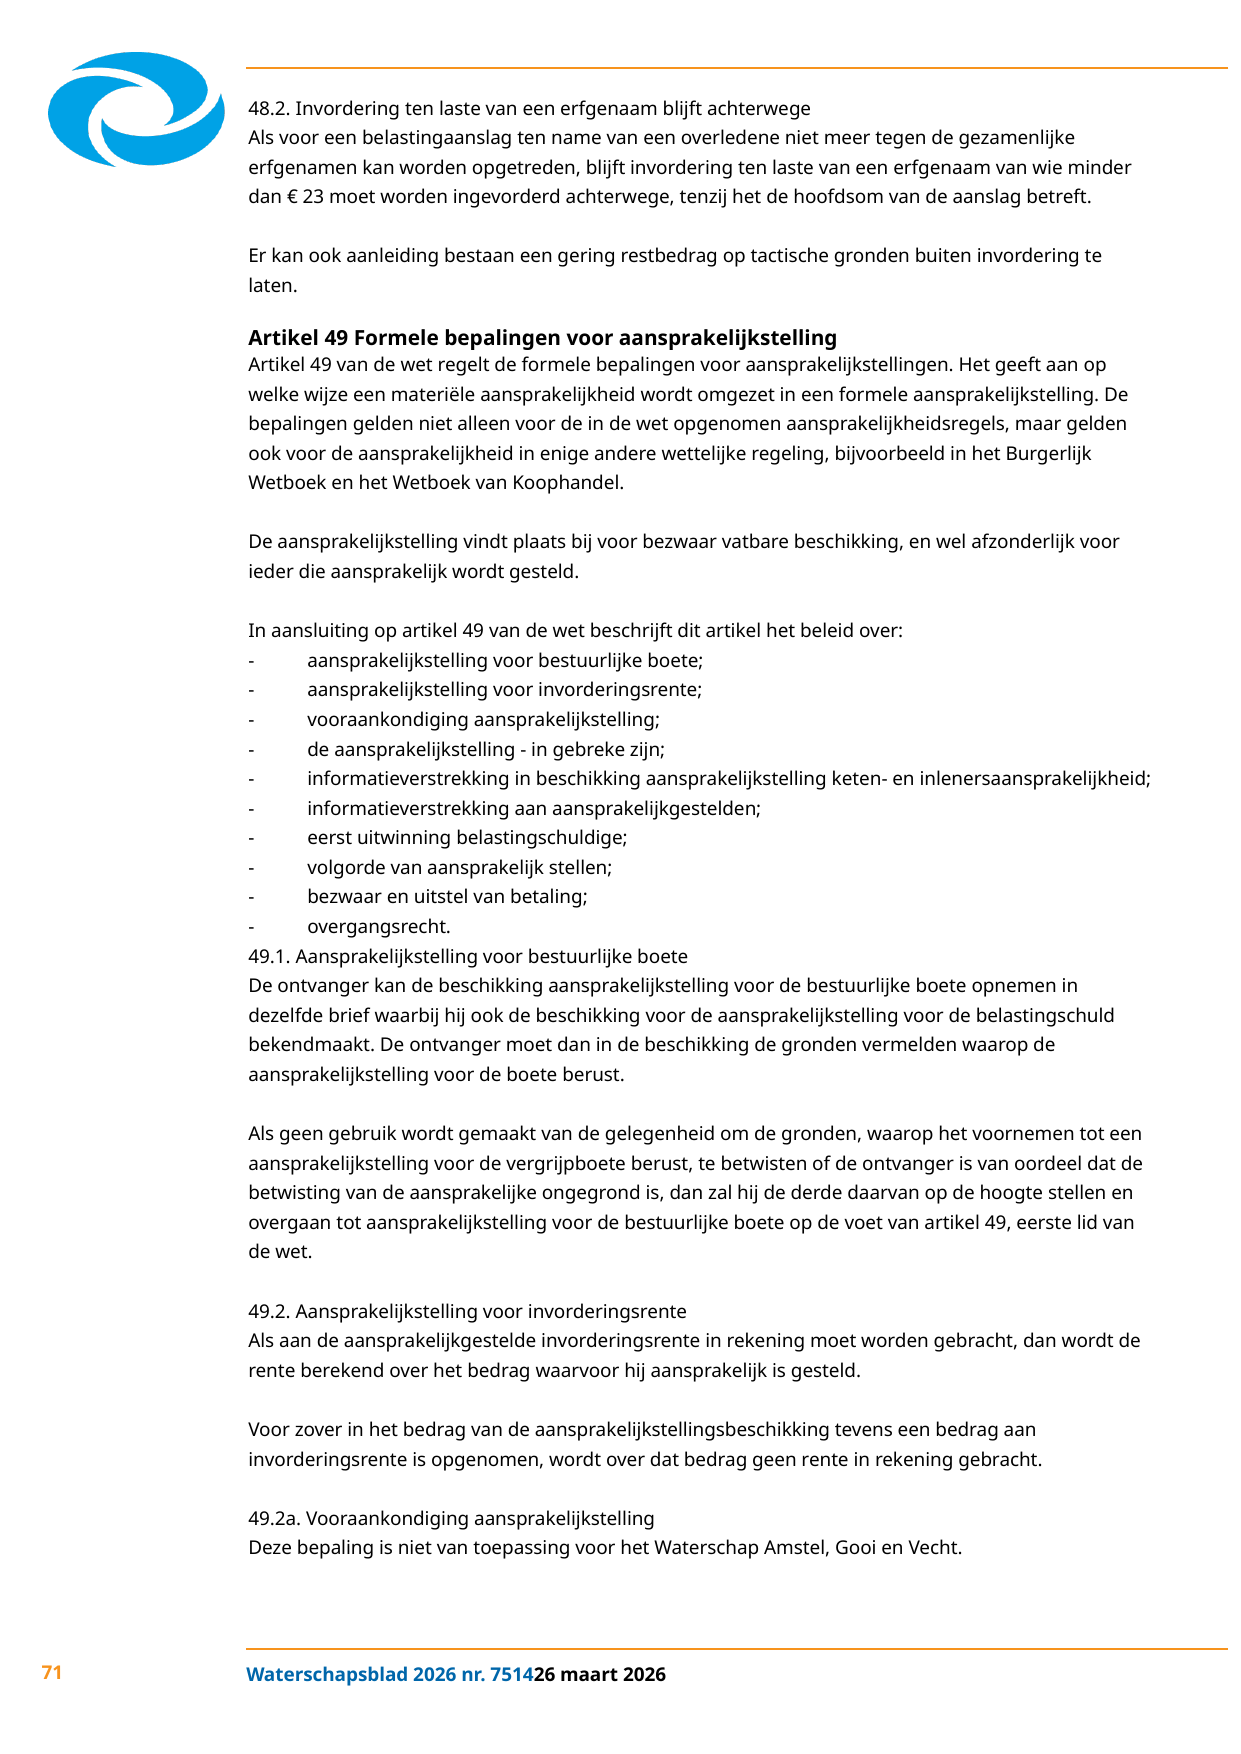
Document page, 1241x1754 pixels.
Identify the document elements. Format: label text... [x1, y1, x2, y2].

text 48.2. Invordering ten laste van een erfgenaam blijft achterwege [248, 95, 1152, 121]
picture [41, 47, 231, 172]
text Deze bepaling is niet van toepassing voor het Waterschap Amstel, Gooi en Vecht. [248, 1534, 1152, 1560]
list eerst uitwinning belastingschuldige; [248, 824, 1152, 850]
text 49.1. Aansprakelijkstelling voor bestuurlijke boete [248, 943, 1152, 968]
text Als geen gebruik wordt gemaakt van de gelegenheid om de gronden, waarop het voornemen tot een aansprakelijkstelling voor de vergrijpboete berust, te betwisten of de ontvanger is van oordeel dat de betwisting van de aansprakelijke ongegrond is, dan zal hij de derde daarvan op de hoogte stellen en overgaan tot aansprakelijkstelling voor de bestuurlijke boete op de voet van artikel 49, eerste lid van de wet. [248, 1120, 1152, 1264]
text Artikel 49 van de wet regelt de formele bepalingen voor aansprakelijkstellingen. Het geeft aan op welke wijze een materiële aansprakelijkheid wordt omgezet in een formele aansprakelijkstelling. De bepalingen gelden niet alleen voor de in de wet opgenomen aansprakelijkheidsregels, maar gelden ook voor de aansprakelijkheid in enige andere wettelijke regeling, bijvoorbeeld in het Burgerlijk Wetboek en het Wetboek van Koophandel. [248, 351, 1152, 495]
list volgorde van aansprakelijk stellen; [248, 854, 1152, 880]
list overgangsrecht. [248, 913, 1152, 939]
list vooraankondiging aansprakelijkstelling; [248, 706, 1152, 732]
list aansprakelijkstelling voor invorderingsrente; [248, 677, 1152, 702]
list informatieverstrekking in beschikking aansprakelijkstelling keten- en inlenersaansprakelijkheid; [248, 765, 1152, 791]
text Voor zover in het bedrag van de aansprakelijkstellingsbeschikking tevens een bedrag aan invorderingsrente is opgenomen, wordt over dat bedrag geen rente in rekening gebracht. [248, 1416, 1152, 1471]
text Artikel 49 Formele bepalingen voor aansprakelijkstelling [248, 323, 1152, 351]
list bezwaar en uitstel van betaling; [248, 884, 1152, 909]
text De ontvanger kan de beschikking aansprakelijkstelling voor de bestuurlijke boete opnemen in dezelfde brief waarbij hij ook de beschikking voor de aansprakelijkstelling voor de belastingschuld bekendmaakt. De ontvanger moet dan in de beschikking de gronden vermelden waarop de aansprakelijkstelling voor de boete berust. [248, 972, 1152, 1087]
list aansprakelijkstelling voor bestuurlijke boete; [248, 647, 1152, 673]
text 49.2. Aansprakelijkstelling voor invorderingsrente [248, 1298, 1152, 1323]
text De aansprakelijkstelling vindt plaats bij voor bezwaar vatbare beschikking, en wel afzonderlijk voor ieder die aansprakelijk wordt gesteld. [248, 529, 1152, 584]
list informatieverstrekking aan aansprakelijkgestelden; [248, 795, 1152, 821]
text Als aan de aansprakelijkgestelde invorderingsrente in rekening moet worden gebracht, dan wordt de rente berekend over het bedrag waarvoor hij aansprakelijk is gesteld. [248, 1327, 1152, 1383]
text Als voor een belastingaanslag ten name van een overledene niet meer tegen de gezamenlijke erfgenamen kan worden opgetreden, blijft invordering ten laste van een erfgenaam van wie minder dan € 23 moet worden ingevorderd achterwege, tenzij het de hoofdsom van de aanslag betreft. [248, 124, 1152, 209]
text Er kan ook aanleiding bestaan een gering restbedrag op tactische gronden buiten invordering te laten. [248, 243, 1152, 298]
text In aansluiting op artikel 49 van de wet beschrijft dit artikel het beleid over: [248, 617, 1152, 643]
text 49.2a. Vooraankondiging aansprakelijkstelling [248, 1505, 1152, 1531]
list de aansprakelijkstelling - in gebreke zijn; [248, 736, 1152, 761]
